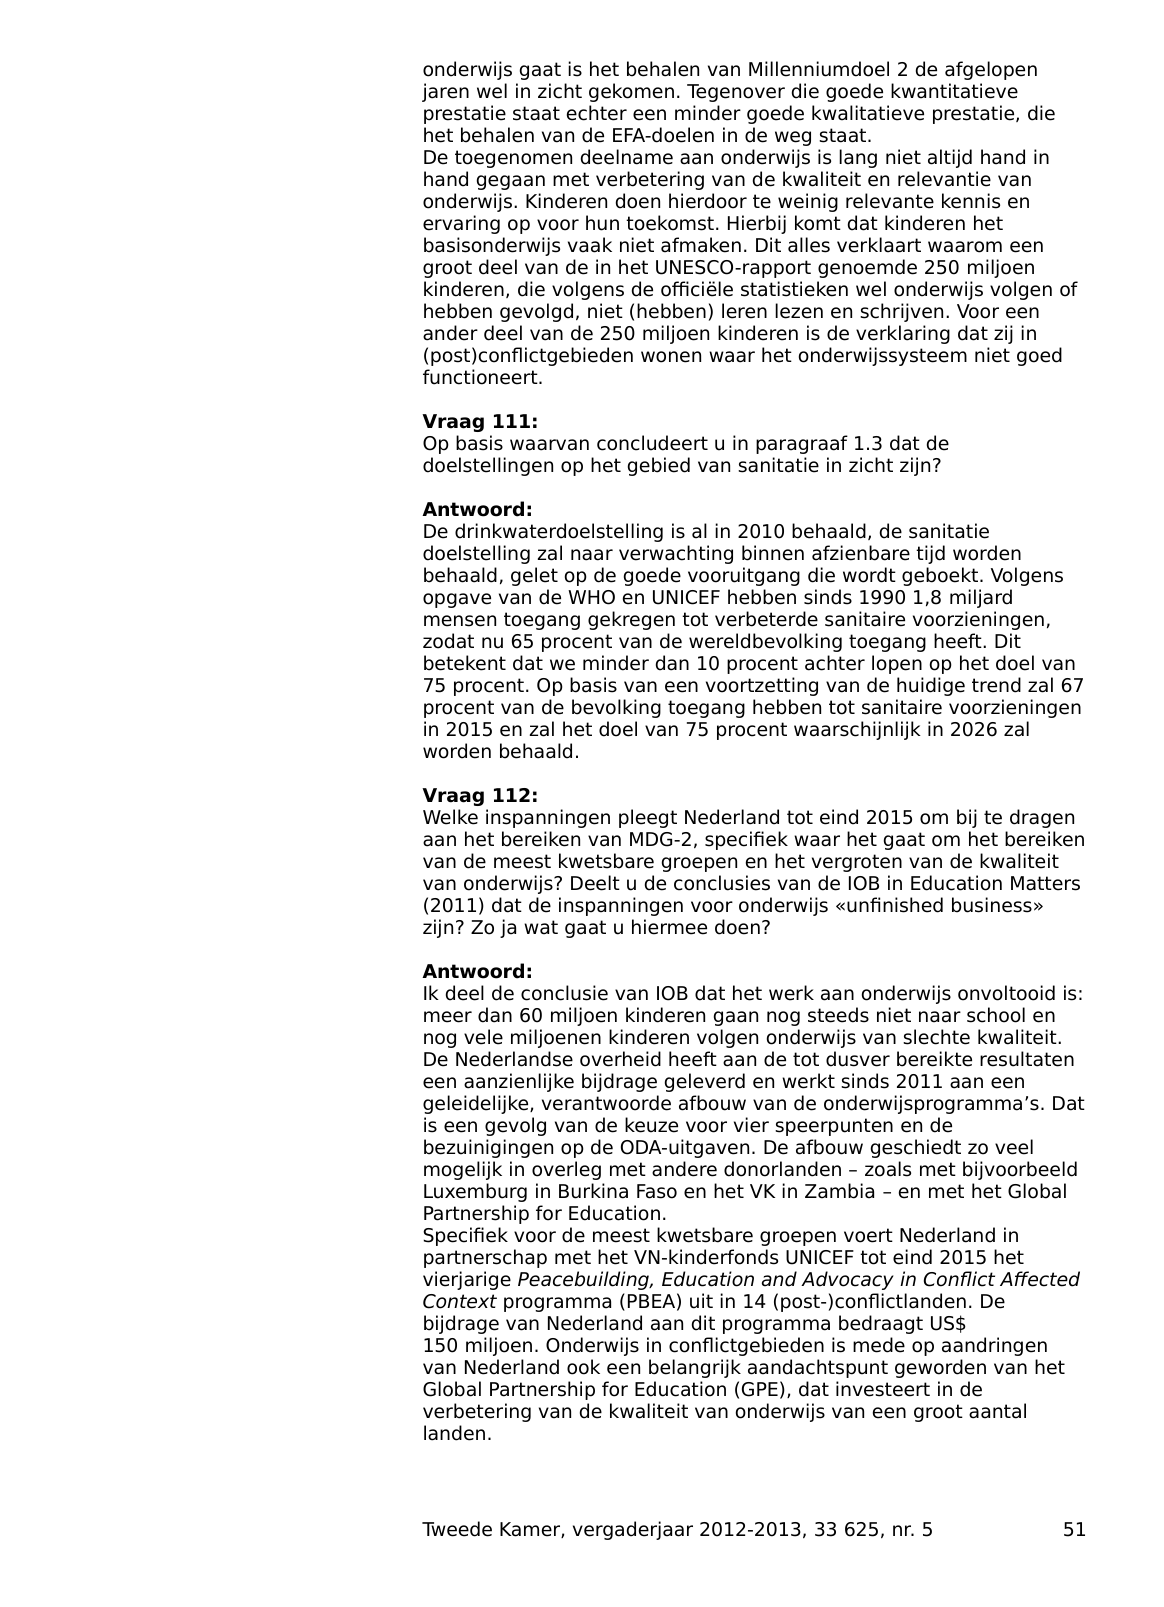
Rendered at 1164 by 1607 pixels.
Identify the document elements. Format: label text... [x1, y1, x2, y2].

text Vraag 112: [422, 785, 1087, 807]
text De toegenomen deelname aan onderwijs is lang niet altijd hand in hand gegaan met verbetering van de kwaliteit en relevantie van onderwijs. Kinderen doen hierdoor te weinig relevante kennis en ervaring op voor hun toekomst. Hierbij komt dat kinderen het basisonderwijs vaak niet afmaken. Dit alles verklaart waarom een groot deel van de in het UNESCO-rapport genoemde 250 miljoen kinderen, die volgens de officiële statistieken wel onderwijs volgen of hebben gevolgd, niet (hebben) leren lezen en schrijven. Voor een ander deel van de 250 miljoen kinderen is de verklaring dat zij in (post)conflictgebieden wonen waar het onderwijssysteem niet goed functioneert. [422, 147, 1087, 389]
text Op basis waarvan concludeert u in paragraaf 1.3 dat de doelstellingen op het gebied van sanitatie in zicht zijn? [422, 433, 1087, 477]
text onderwijs gaat is het behalen van Millenniumdoel 2 de afgelopen jaren wel in zicht gekomen. Tegenover die goede kwantitatieve prestatie staat echter een minder goede kwalitatieve prestatie, die het behalen van de EFA-doelen in de weg staat. [422, 59, 1087, 147]
text Vraag 111: [422, 411, 1087, 433]
text Antwoord: [422, 961, 1087, 983]
text Ik deel de conclusie van IOB dat het werk aan onderwijs onvoltooid is: meer dan 60 miljoen kinderen gaan nog steeds niet naar school en nog vele miljoenen kinderen volgen onderwijs van slechte kwaliteit. De Nederlandse overheid heeft aan de tot dusver bereikte resultaten een aanzienlijke bijdrage geleverd en werkt sinds 2011 aan een geleidelijke, verantwoorde afbouw van de onderwijsprogramma’s. Dat is een gevolg van de keuze voor vier speerpunten en de bezuinigingen op de ODA-uitgaven. De afbouw geschiedt zo veel mogelijk in overleg met andere donorlanden – zoals met bijvoorbeeld Luxemburg in Burkina Faso en het VK in Zambia – en met het Global Partnership for Education. [422, 983, 1087, 1225]
text De drinkwaterdoelstelling is al in 2010 behaald, de sanitatie doelstelling zal naar verwachting binnen afzienbare tijd worden behaald, gelet op de goede vooruitgang die wordt geboekt. Volgens opgave van de WHO en UNICEF hebben sinds 1990 1,8 miljard mensen toegang gekregen tot verbeterde sanitaire voorzieningen, zodat nu 65 procent van de wereldbevolking toegang heeft. Dit betekent dat we minder dan 10 procent achter lopen op het doel van 75 procent. Op basis van een voortzetting van de huidige trend zal 67 procent van de bevolking toegang hebben tot sanitaire voorzieningen in 2015 en zal het doel van 75 procent waarschijnlijk in 2026 zal worden behaald. [422, 521, 1087, 763]
text Antwoord: [422, 499, 1087, 521]
text Welke inspanningen pleegt Nederland tot eind 2015 om bij te dragen aan het bereiken van MDG-2, specifiek waar het gaat om het bereiken van de meest kwetsbare groepen en het vergroten van de kwaliteit van onderwijs? Deelt u de conclusies van de IOB in Education Matters (2011) dat de inspanningen voor onderwijs «unfinished business» zijn? Zo ja wat gaat u hiermee doen? [422, 807, 1087, 939]
text Specifiek voor de meest kwetsbare groepen voert Nederland in partnerschap met het VN-kinderfonds UNICEF tot eind 2015 het vierjarige Peacebuilding, Education and Advocacy in Conflict Affected Context programma (PBEA) uit in 14 (post-)conflictlanden. De bijdrage van Nederland aan dit programma bedraagt US$ 150 miljoen. Onderwijs in conflictgebieden is mede op aandringen van Nederland ook een belangrijk aandachtspunt geworden van het Global Partnership for Education (GPE), dat investeert in de verbetering van de kwaliteit van onderwijs van een groot aantal landen. [422, 1225, 1087, 1444]
